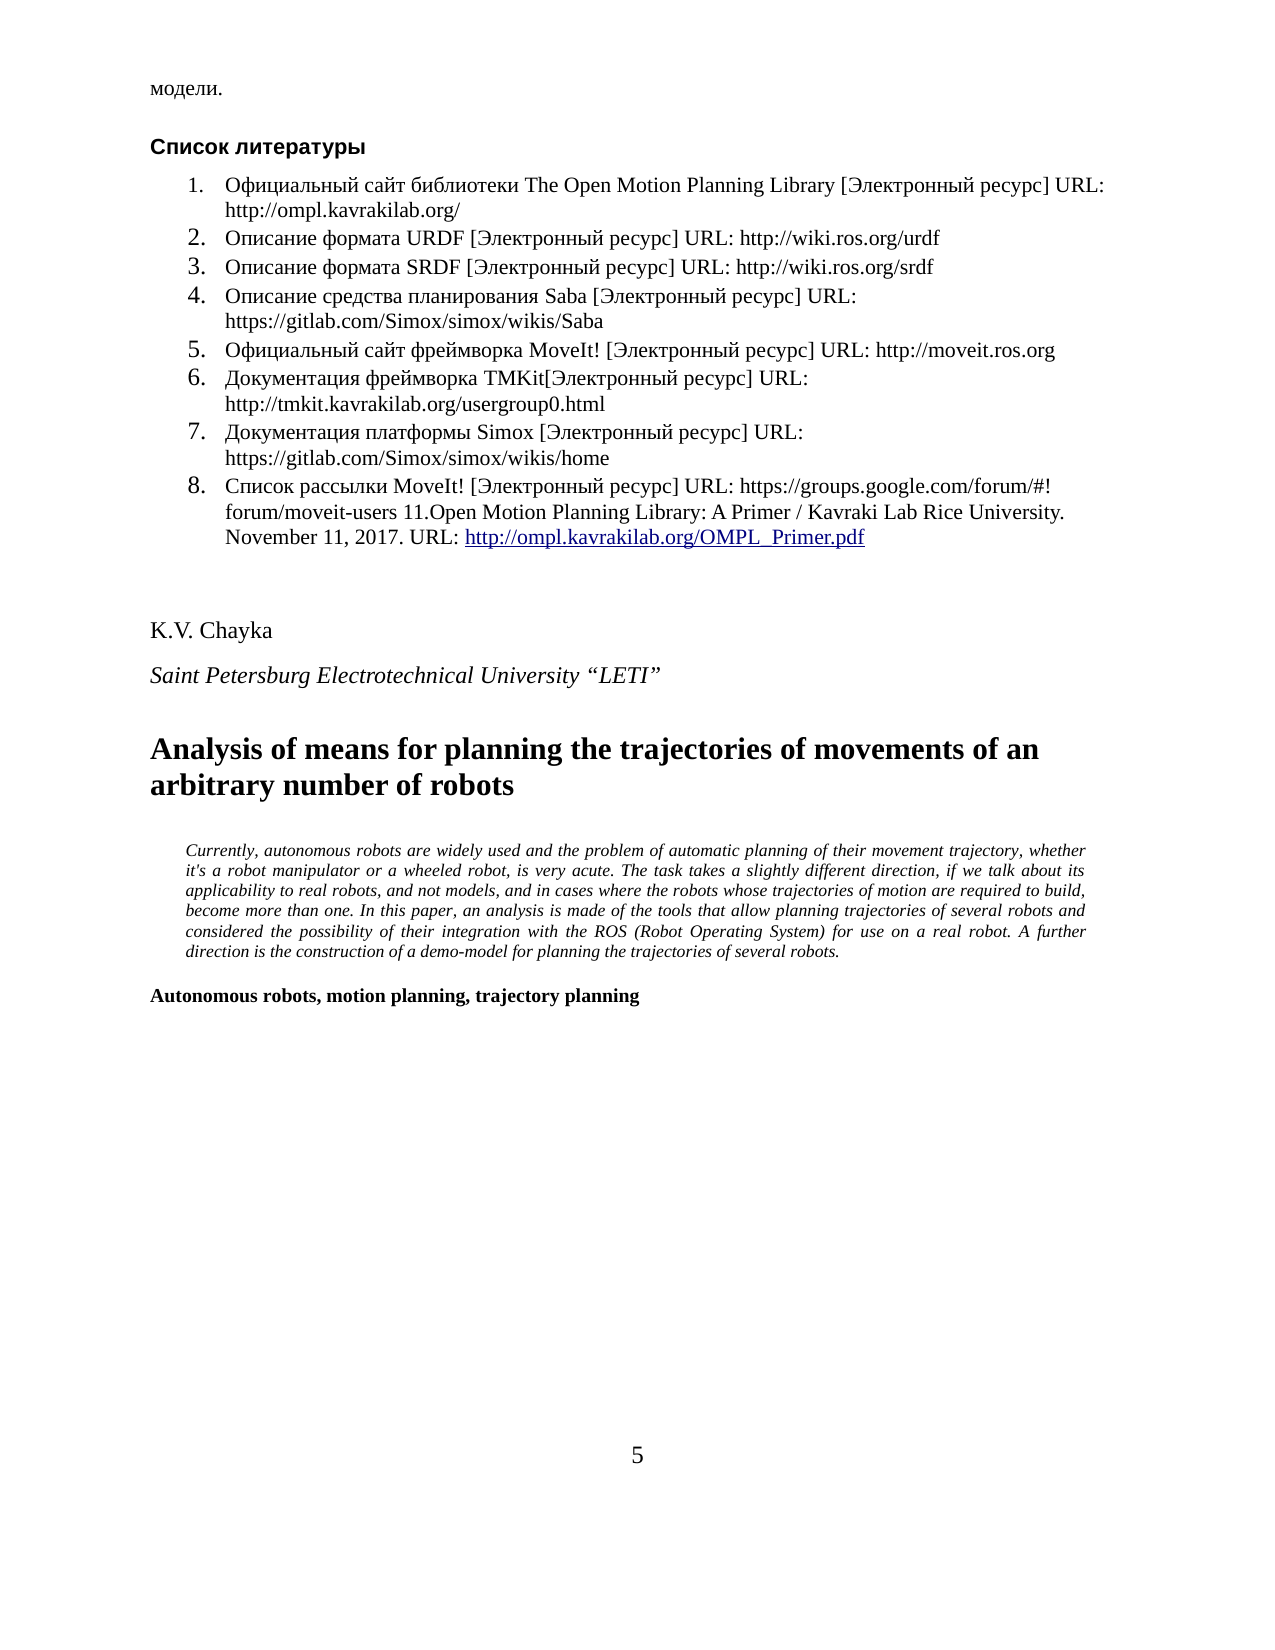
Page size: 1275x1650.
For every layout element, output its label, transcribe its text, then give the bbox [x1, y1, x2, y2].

list Описание средства планирования Saba [Электронный ресурс] URL: https://gitlab.com/Simox/simox/wikis/Saba [187, 280, 1125, 334]
subtitle Список литературы [150, 134, 1125, 159]
text модели. [150, 75, 1125, 100]
text Analysis of means for planning the trajectories of movements of an arbitrary number of robots [150, 730, 1125, 802]
list Официальный сайт библиотеки The Open Motion Planning Library [Электронный ресурс] URL: http://ompl.kavrakilab.org/ [187, 172, 1125, 222]
text K.V. Chayka [150, 616, 1125, 644]
list Список рассылки MoveIt! [Электронный ресурс] URL: https://groups.google.com/forum/#!forum/moveit-users 11.Open Motion Planning Library: A Primer / Kavraki Lab Rice University. November 11, 2017. URL: http://ompl.kavrakilab.org/OMPL_Primer.pdf [187, 470, 1125, 549]
list Описание формата URDF [Электронный ресурс] URL: http://wiki.ros.org/urdf [187, 222, 1125, 251]
list Документация платформы Simox [Электронный ресурс] URL: https://gitlab.com/Simox/simox/wikis/home [187, 416, 1125, 470]
list Документация фреймворка TMKit[Электронный ресурс] URL: http://tmkit.kavrakilab.org/usergroup0.html [187, 362, 1125, 416]
text Saint Petersburg Electrotechnical University “LETI” [150, 661, 1125, 688]
text Autonomous robots, motion planning, trajectory planning [150, 984, 1125, 1007]
text Currently, autonomous robots are widely used and the problem of automatic planning of their movement trajectory, whether it's a robot manipulator or a wheeled robot, is very acute. The task takes a slightly different direction, if we talk about its applicability to real robots, and not models, and in cases where the robots whose trajectories of motion are required to build, become more than one. In this paper, an analysis is made of the tools that allow planning trajectories of several robots and considered the possibility of their integration with the ROS (Robot Operating System) for use on a real robot. A further direction is the construction of a demo-model for planning the trajectories of several robots. [185, 839, 1089, 961]
list Официальный сайт фреймворка MoveIt! [Электронный ресурс] URL: http://moveit.ros.org [187, 334, 1125, 362]
list Описание формата SRDF [Электронный ресурс] URL: http://wiki.ros.org/srdf [187, 251, 1125, 280]
